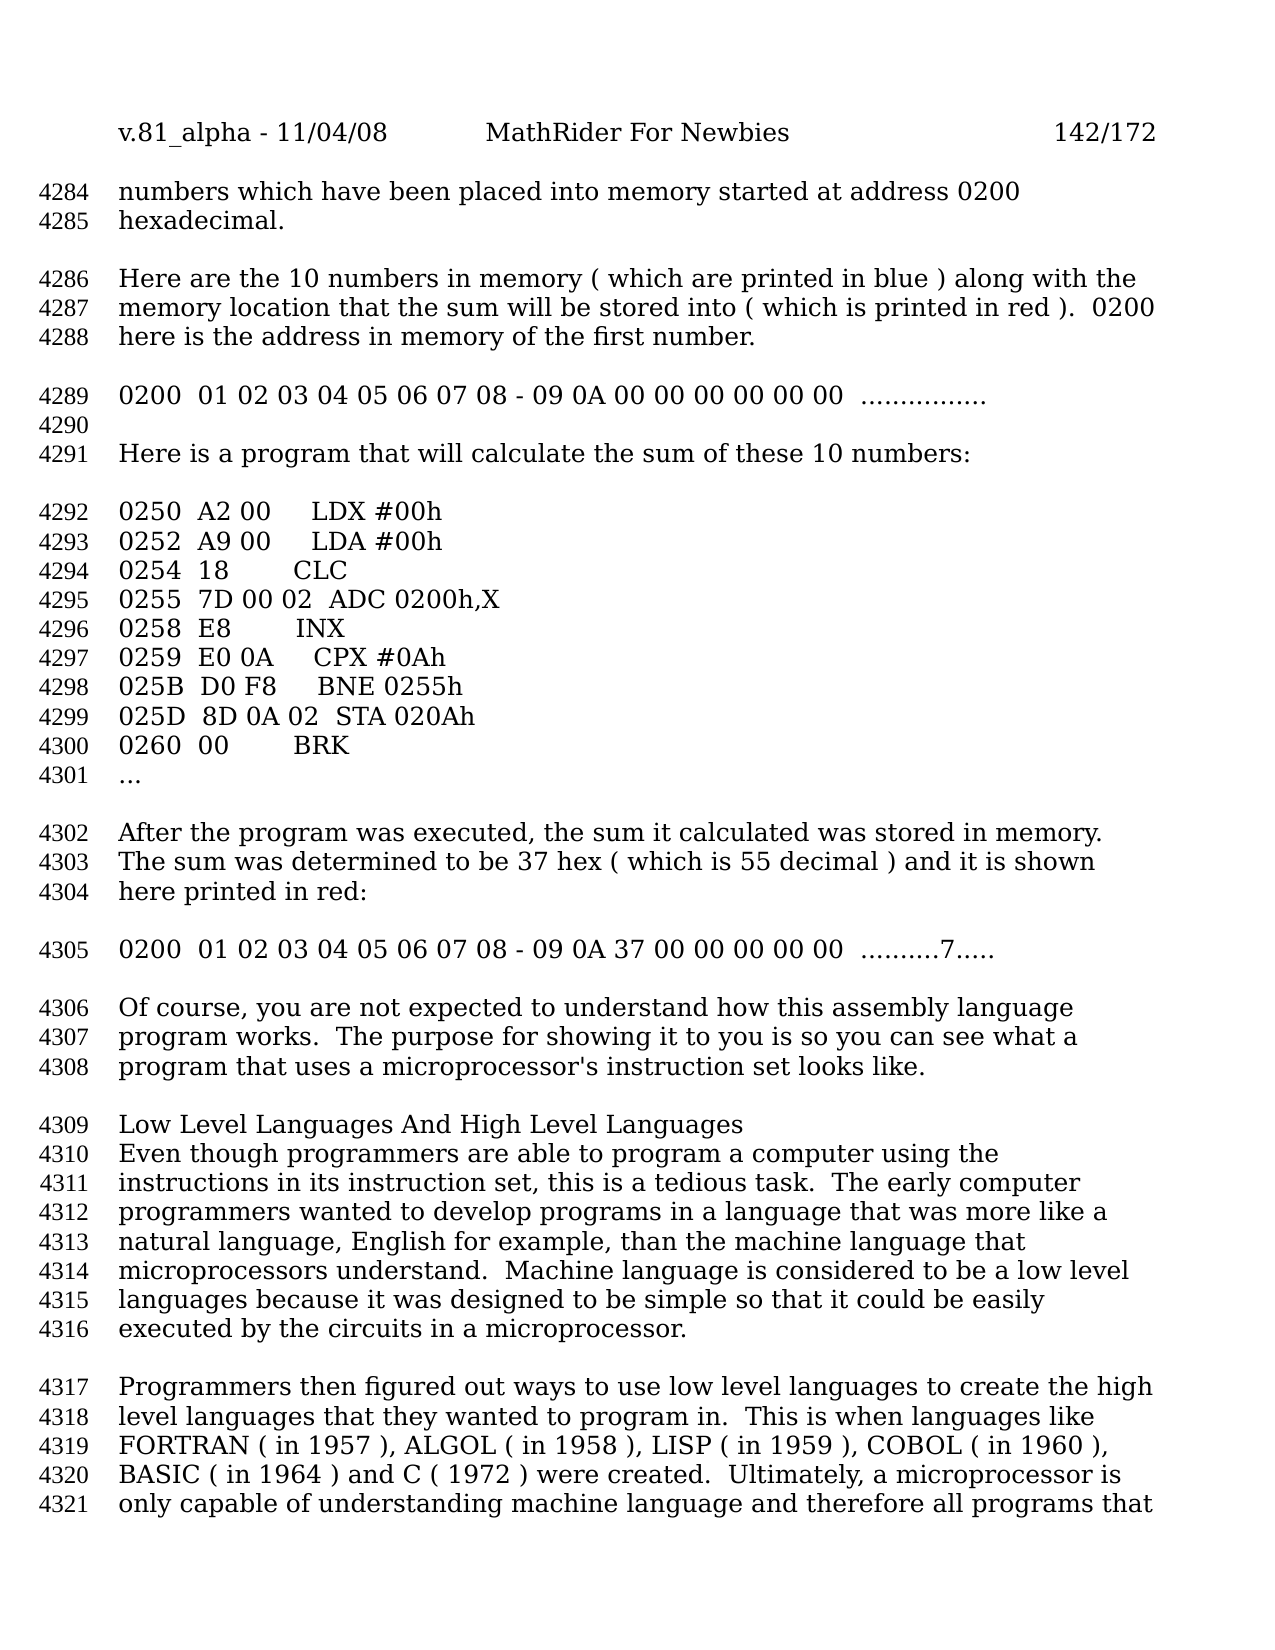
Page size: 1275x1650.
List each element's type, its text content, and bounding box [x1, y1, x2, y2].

text 0255 7D 00 02 ADC 0200h,X [118, 585, 1157, 614]
text ... [118, 760, 1157, 789]
text Of course, you are not expected to understand how this assembly language program works. The purpose for showing it to you is so you can see what a program that uses a microprocessor's instruction set looks like. [118, 993, 1157, 1081]
text 0200 01 02 03 04 05 06 07 08 - 09 0A 37 00 00 00 00 00 ..........7..... [118, 935, 1157, 964]
text Even though programmers are able to program a computer using the instructions in its instruction set, this is a tedious task. The early computer programmers wanted to develop programs in a language that was more like a natural language, English for example, than the machine language that microprocessors understand. Machine language is considered to be a low level languages because it was designed to be simple so that it could be easily executed by the circuits in a microprocessor. [118, 1139, 1157, 1343]
text 025B D0 F8 BNE 0255h [118, 673, 1157, 702]
text 0258 E8 INX [118, 614, 1157, 643]
text 0252 A9 00 LDA #00h [118, 527, 1157, 556]
text 0260 00 BRK [118, 731, 1157, 760]
text Low Level Languages And High Level Languages [118, 1110, 1157, 1139]
text After the program was executed, the sum it calculated was stored in memory. The sum was determined to be 37 hex ( which is 55 decimal ) and it is shown here printed in red: [118, 818, 1157, 906]
text 0259 E0 0A CPX #0Ah [118, 643, 1157, 673]
text Programmers then figured out ways to use low level languages to create the high level languages that they wanted to program in. This is when languages like FORTRAN ( in 1957 ), ALGOL ( in 1958 ), LISP ( in 1959 ), COBOL ( in 1960 ), BASIC ( in 1964 ) and C ( 1972 ) were created. Ultimately, a microprocessor is only capable of understanding machine language and therefore all programs that [118, 1373, 1157, 1518]
text 0250 A2 00 LDX #00h [118, 498, 1157, 527]
text 0254 18 CLC [118, 556, 1157, 585]
text numbers which have been placed into memory started at address 0200 hexadecimal. [118, 177, 1157, 235]
text Here are the 10 numbers in memory ( which are printed in blue ) along with the memory location that the sum will be stored into ( which is printed in red ). 0200 here is the address in memory of the first number. [118, 264, 1157, 352]
text Here is a program that will calculate the sum of these 10 numbers: [118, 439, 1157, 468]
text 0200 01 02 03 04 05 06 07 08 - 09 0A 00 00 00 00 00 00 ................ [118, 381, 1157, 410]
text 025D 8D 0A 02 STA 020Ah [118, 702, 1157, 731]
